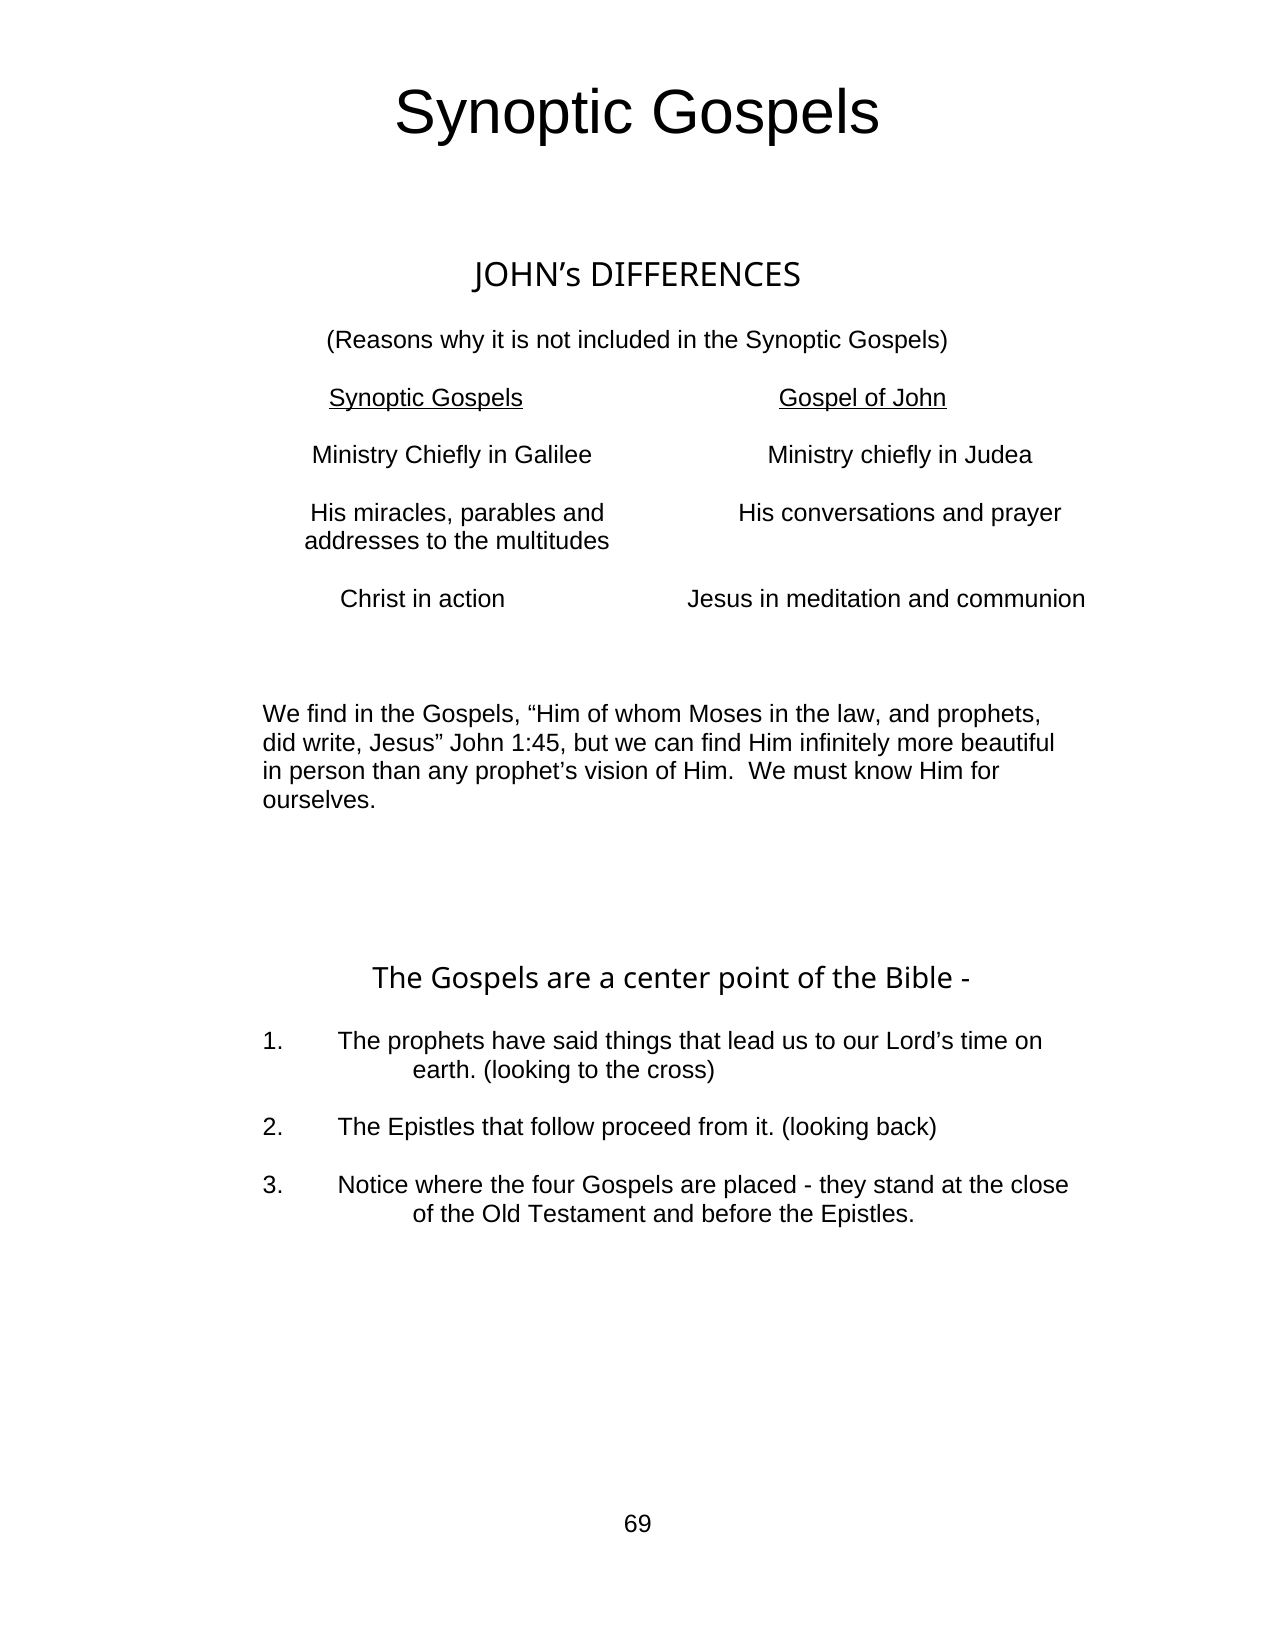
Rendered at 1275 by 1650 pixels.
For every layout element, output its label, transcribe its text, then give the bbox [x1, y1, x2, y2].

text (Reasons why it is not included in the Synoptic Gospels) [187, 325, 1087, 354]
text JOHN’s DIFFERENCES [187, 251, 1087, 296]
text Synoptic Gospels Gospel of John [187, 383, 1087, 411]
text Christ in action Jesus in meditation and communion [187, 584, 1087, 613]
text We find in the Gospels, “Him of whom Moses in the law, and prophets, did write, Jesus” John 1:45, but we can find Him infinitely more beautiful in person than any prophet’s vision of Him. We must know Him for ourselves. [187, 699, 1087, 814]
text Ministry Chiefly in Galilee Ministry chiefly in Judea [187, 440, 1087, 469]
text 3. Notice where the four Gospels are placed - they stand at the close of the Old Testament and before the Epistles. [187, 1170, 1087, 1227]
text 2. The Epistles that follow proceed from it. (looking back) [187, 1112, 1087, 1141]
text The Gospels are a center point of the Bible - [187, 958, 1087, 997]
text 1. The prophets have said things that lead us to our Lord’s time on earth. (looking to the cross) [187, 1026, 1087, 1083]
text His miracles, parables and His conversations and prayer [187, 498, 1087, 526]
text addresses to the multitudes [187, 526, 1087, 555]
